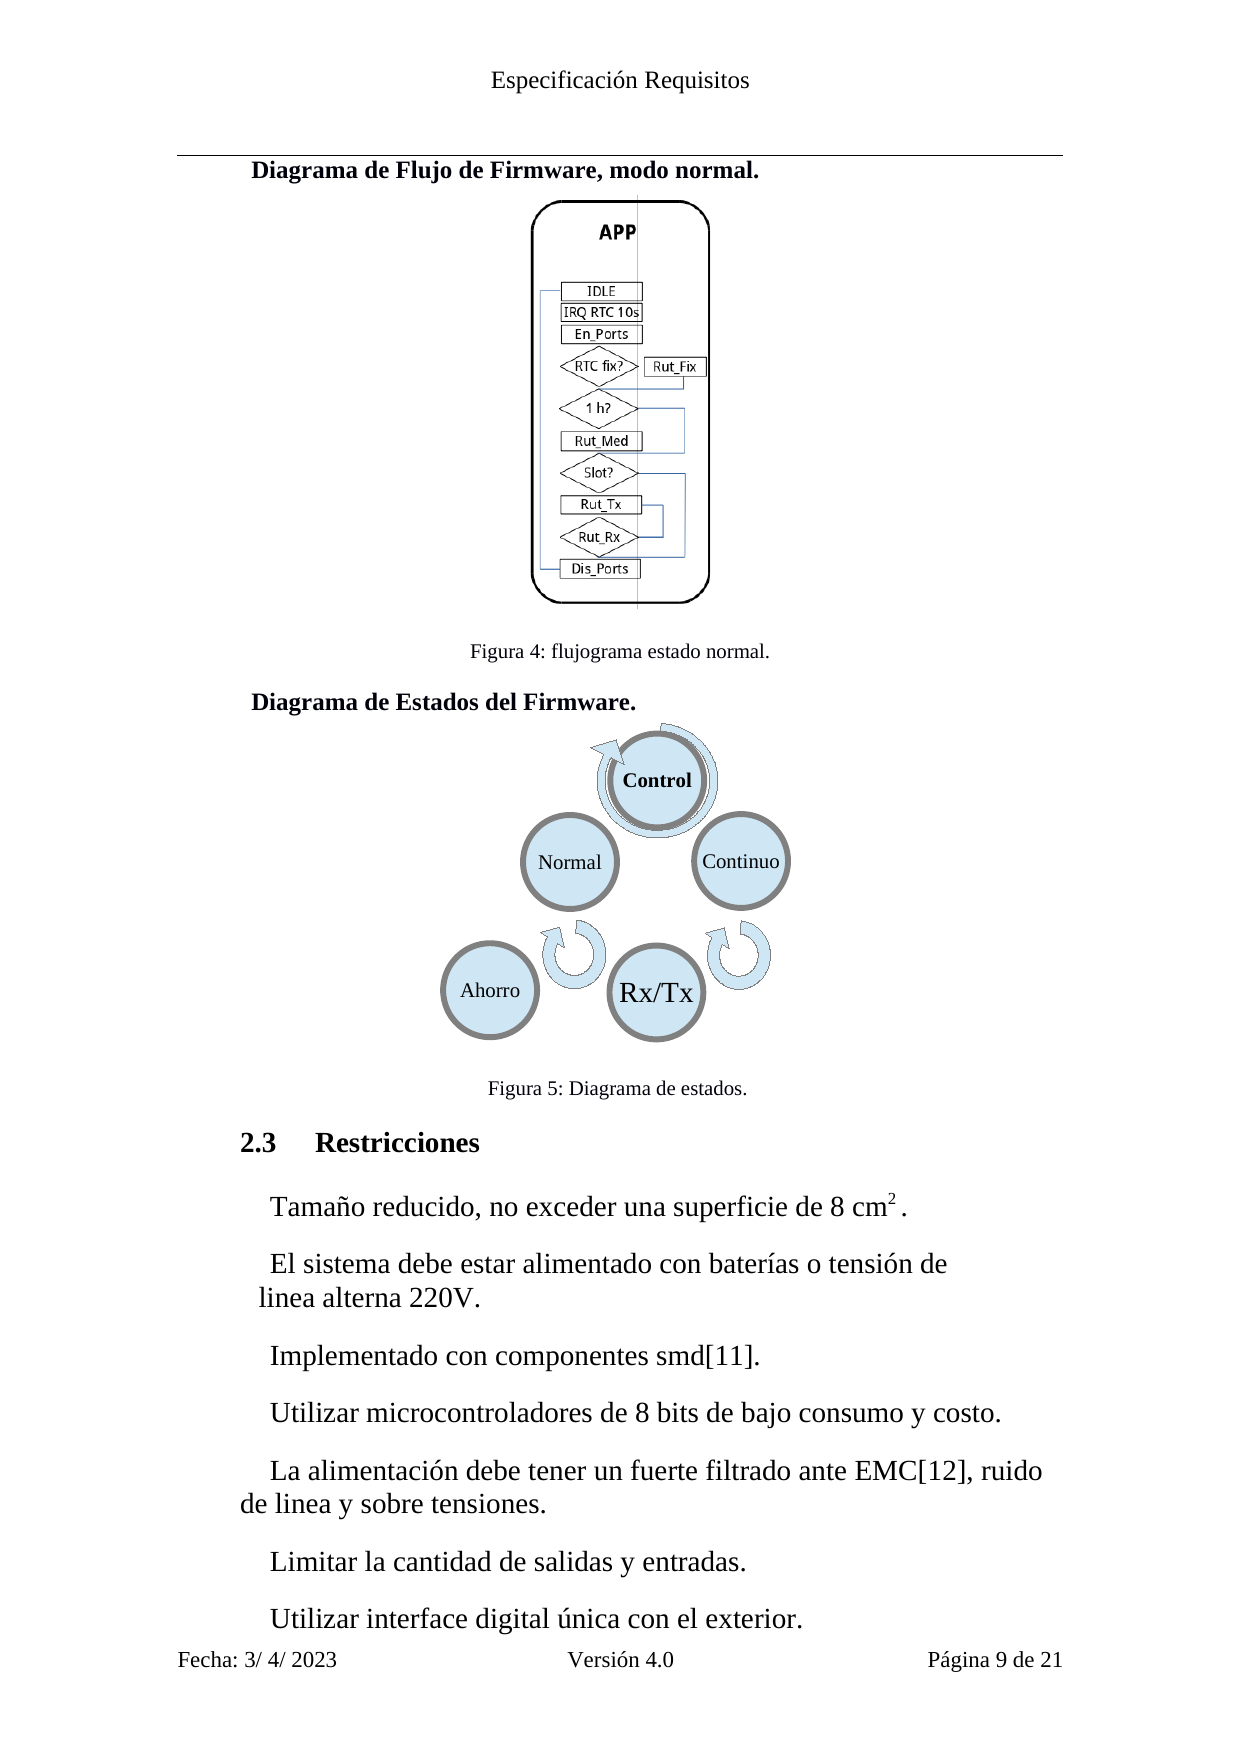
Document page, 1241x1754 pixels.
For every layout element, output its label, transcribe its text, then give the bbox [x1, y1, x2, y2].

text  El sistema debe estar alimentado con baterías o tensión de [240, 1247, 1063, 1280]
subtitle Restricciones [240, 1125, 1063, 1159]
text  Tamaño reducido, no exceder una superficie de 8 cm2 . [240, 1189, 1063, 1222]
text linea alterna 220V. [240, 1280, 1063, 1314]
text  Implementado con componentes smd[11]. [240, 1338, 1063, 1371]
text  Limitar la cantidad de salidas y entradas. [240, 1544, 1063, 1578]
text Figura 4: flujograma estado normal. [177, 639, 1063, 663]
text  Utilizar microcontroladores de 8 bits de bajo consumo y costo. [240, 1395, 1063, 1429]
text Figura 5: Diagrama de estados. [177, 1076, 1063, 1100]
text  La alimentación debe tener un fuerte filtrado ante EMC[12], ruido de linea y sobre tensiones. [240, 1453, 1063, 1520]
text  Utilizar interface digital única con el exterior. [240, 1602, 1063, 1635]
picture [527, 195, 714, 609]
text Diagrama de Estados del Firmware. [177, 687, 1063, 716]
text Diagrama de Flujo de Firmware, modo normal. [177, 156, 1063, 183]
